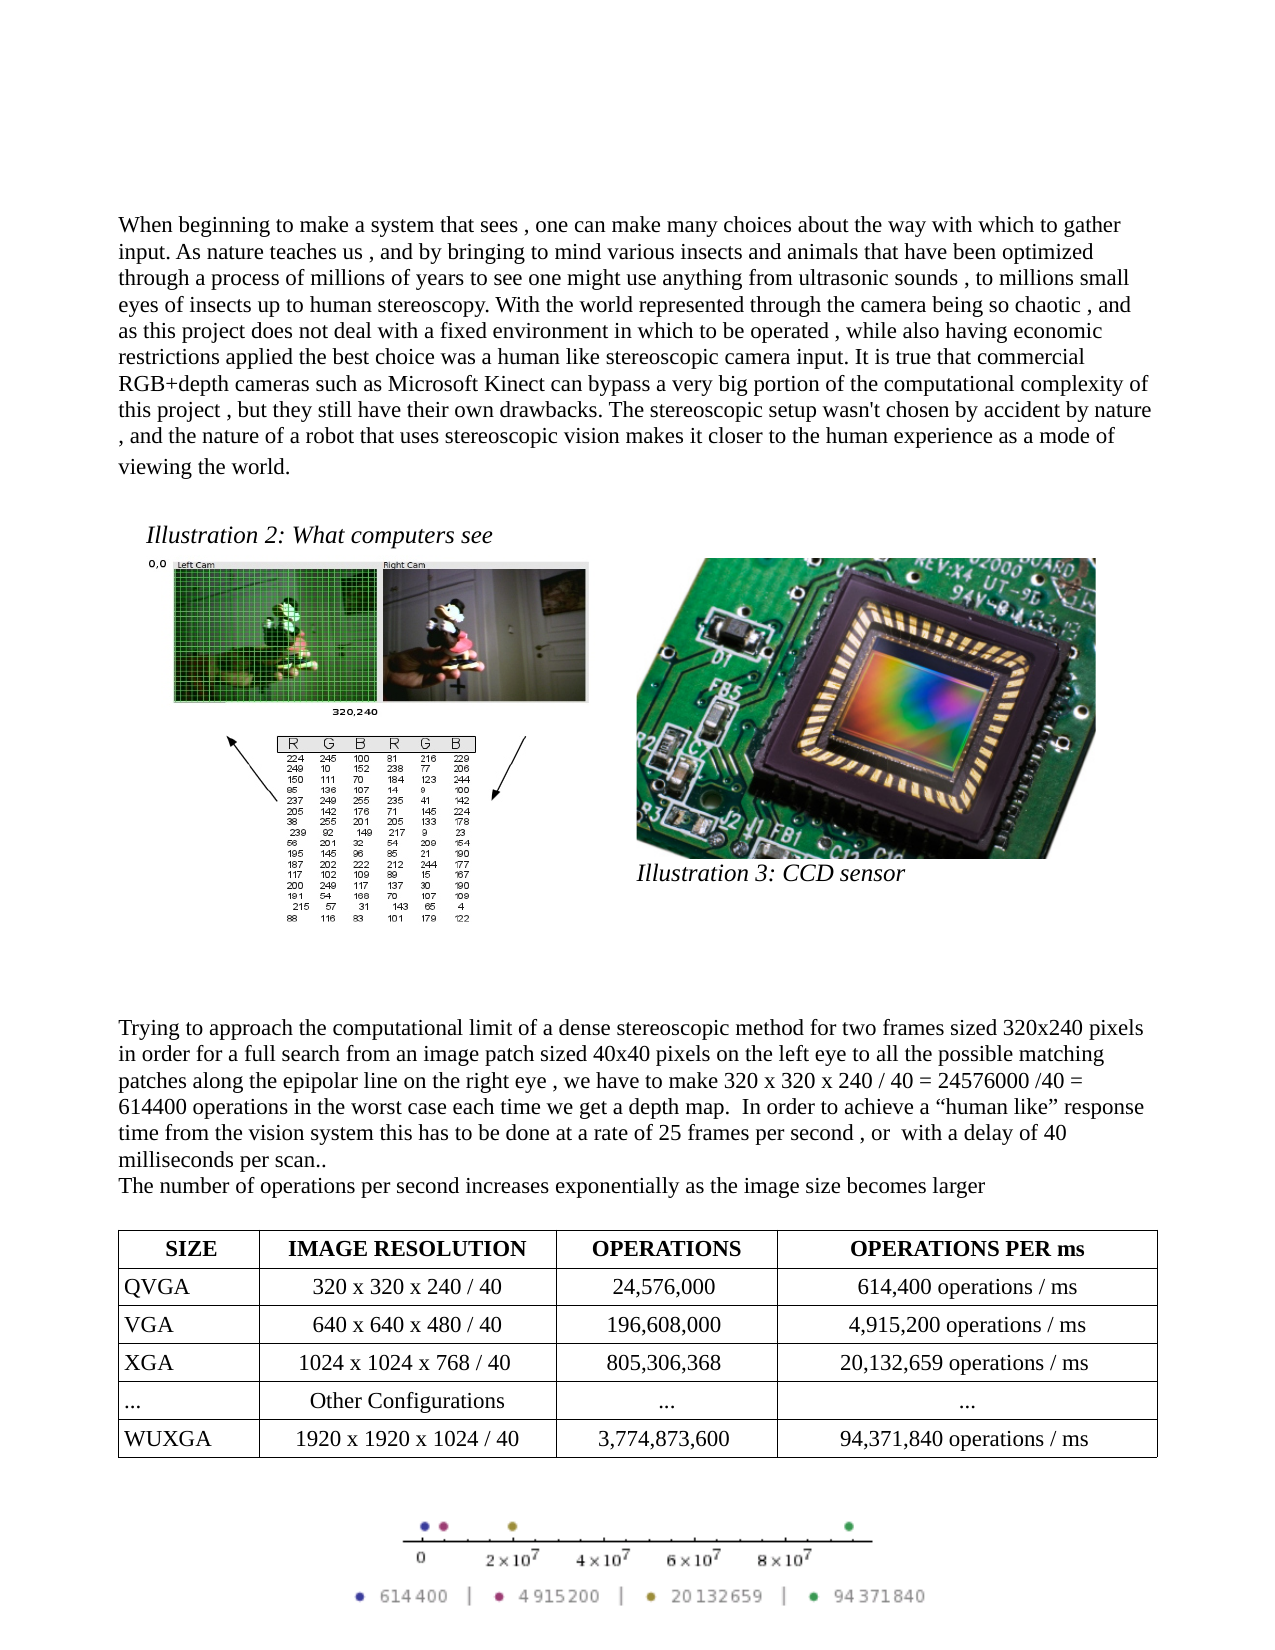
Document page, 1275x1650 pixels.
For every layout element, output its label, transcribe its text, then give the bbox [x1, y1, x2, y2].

table_cell 805,306,368 [557, 1344, 777, 1381]
picture [350, 1511, 926, 1609]
table_header OPERATIONS [557, 1231, 777, 1267]
text Illustration 3: CCD sensor [636, 859, 1095, 887]
table_cell 614,400 operations / ms [778, 1269, 1157, 1305]
table_header IMAGE RESOLUTION [260, 1231, 556, 1267]
table_cell WUXGA [119, 1420, 259, 1457]
text Trying to approach the computational limit of a dense stereoscopic method for two frames sized 320x240 pixels in order for a full search from an image patch sized 40x40 pixels on the left eye to all the possible matching patches along the epipolar line on the right eye , we have to make 320 x 320 x 240 / 40 = 24576000 /40 = 614400 operations in the worst case each time we get a depth map. In order to achieve a “human like” response time from the vision system this has to be done at a rate of 25 frames per second , or with a delay of 40 milliseconds per scan.. [118, 1014, 1157, 1172]
table_cell 196,608,000 [557, 1306, 777, 1343]
table_cell 1024 x 1024 x 768 / 40 [260, 1344, 556, 1381]
text Illustration 2: What computers see [146, 520, 595, 549]
table_cell VGA [119, 1306, 259, 1343]
table_cell 1920 x 1920 x 1024 / 40 [260, 1420, 556, 1457]
table_cell Other Configurations [260, 1382, 556, 1419]
picture [145, 555, 596, 948]
table_cell XGA [119, 1344, 259, 1381]
table_cell ... [557, 1382, 777, 1419]
table_cell 24,576,000 [557, 1269, 777, 1305]
picture [636, 558, 1096, 859]
table_cell ... [778, 1382, 1157, 1419]
table_cell 320 x 320 x 240 / 40 [260, 1269, 556, 1305]
table_cell 640 x 640 x 480 / 40 [260, 1306, 556, 1343]
table_cell 94,371,840 operations / ms [778, 1420, 1157, 1457]
table_cell QVGA [119, 1269, 259, 1305]
text The number of operations per second increases exponentially as the image size becomes larger [118, 1172, 1157, 1198]
text When beginning to make a system that sees , one can make many choices about the way with which to gather input. As nature teaches us , and by bringing to mind various insects and animals that have been optimized through a process of millions of years to see one might use anything from ultrasonic sounds , to millions small eyes of insects up to human stereoscopy. With the world represented through the camera being so chaotic , and as this project does not deal with a fixed environment in which to be operated , while also having economic restrictions applied the best choice was a human like stereoscopic camera input. It is true that commercial RGB+depth cameras such as Microsoft Kinect can bypass a very big portion of the computational complexity of this project , but they still have their own drawbacks. The stereoscopic setup wasn't chosen by accident by nature , and the nature of a robot that uses stereoscopic vision makes it closer to the human experience as a mode of viewing the world. [118, 212, 1157, 480]
table_cell 20,132,659 operations / ms [778, 1344, 1157, 1381]
table_cell 4,915,200 operations / ms [778, 1306, 1157, 1343]
table_cell 3,774,873,600 [557, 1420, 777, 1457]
table_cell ... [119, 1382, 259, 1419]
table_header OPERATIONS PER ms [778, 1231, 1157, 1267]
table_header SIZE [119, 1231, 259, 1267]
